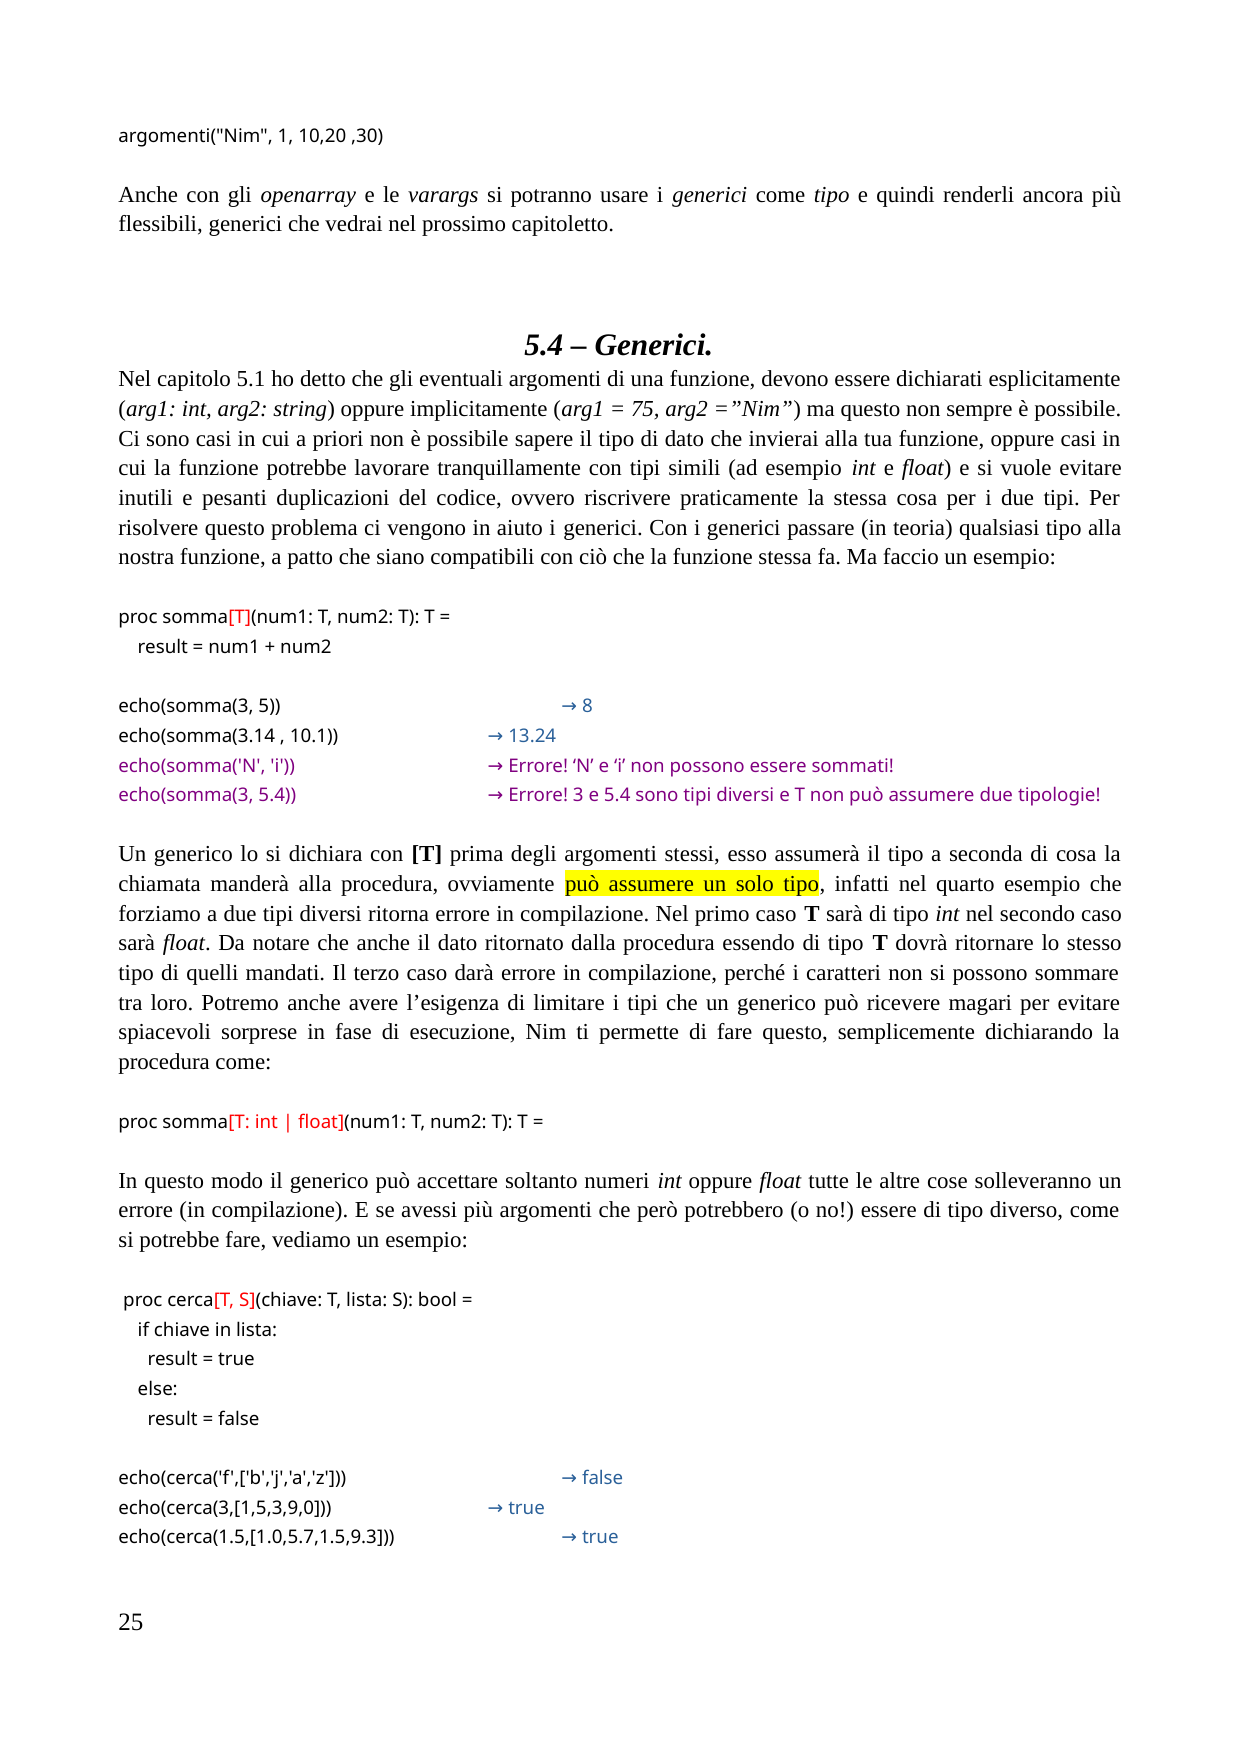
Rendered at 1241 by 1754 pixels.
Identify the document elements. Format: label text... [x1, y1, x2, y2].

text result = false [118, 1401, 1122, 1431]
text echo(somma('N', 'i')) → Errore! ‘N’ e ‘i’ non possono essere sommati! [118, 748, 1122, 777]
text proc somma[T](num1: T, num2: T): T = [118, 599, 1122, 629]
text 5.4 – Generici. [118, 326, 1122, 362]
text proc somma[T: int | float](num1: T, num2: T): T = [118, 1104, 1122, 1134]
text echo(somma(3, 5.4)) → Errore! 3 e 5.4 sono tipi diversi e T non può assumere due tipologie! [118, 777, 1122, 807]
text Anche con gli openarray e le varargs si potranno usare i generici come tipo e quindi renderli ancora più flessibili, generici che vedrai nel prossimo capitoletto. [118, 177, 1122, 237]
text echo(cerca(1.5,[1.0,5.7,1.5,9.3])) → true [118, 1520, 1122, 1549]
text Un generico lo si dichiara con [T] prima degli argomenti stessi, esso assumerà il tipo a seconda di cosa la chiamata manderà alla procedura, ovviamente può assumere un solo tipo, infatti nel quarto esempio che forziamo a due tipi diversi ritorna errore in compilazione. Nel primo caso T sarà di tipo int nel secondo caso sarà float. Da notare che anche il dato ritornato dalla procedura essendo di tipo T dovrà ritornare lo stesso tipo di quelli mandati. Il terzo caso darà errore in compilazione, perché i caratteri non si possono sommare tra loro. Potremo anche avere l’esigenza di limitare i tipi che un generico può ricevere magari per evitare spiacevoli sorprese in fase di esecuzione, Nim ti permette di fare questo, semplicemente dichiarando la procedura come: [118, 837, 1122, 1074]
text result = true [118, 1342, 1122, 1371]
text In questo modo il generico può accettare soltanto numeri int oppure float tutte le altre cose solleveranno un errore (in compilazione). E se avessi più argomenti che però potrebbero (o no!) essere di tipo diverso, come si potrebbe fare, vediamo un esempio: [118, 1163, 1122, 1252]
text echo(cerca(3,[1,5,3,9,0])) → true [118, 1490, 1122, 1520]
text echo(somma(3, 5)) → 8 [118, 688, 1122, 718]
text result = num1 + num2 [118, 629, 1122, 659]
text if chiave in lista: [118, 1312, 1122, 1342]
text proc cerca[T, S](chiave: T, lista: S): bool = [118, 1282, 1122, 1312]
text echo(somma(3.14 , 10.1)) → 13.24 [118, 718, 1122, 748]
text argomenti("Nim", 1, 10,20 ,30) [118, 118, 1122, 148]
text else: [118, 1371, 1122, 1401]
text echo(cerca('f',['b','j','a','z'])) → false [118, 1460, 1122, 1490]
text Nel capitolo 5.1 ho detto che gli eventuali argomenti di una funzione, devono essere dichiarati esplicitamente (arg1: int, arg2: string) oppure implicitamente (arg1 = 75, arg2 =”Nim”) ma questo non sempre è possibile. Ci sono casi in cui a priori non è possibile sapere il tipo di dato che invierai alla tua funzione, oppure casi in cui la funzione potrebbe lavorare tranquillamente con tipi simili (ad esempio int e float) e si vuole evitare inutili e pesanti duplicazioni del codice, ovvero riscrivere praticamente la stessa cosa per i due tipi. Per risolvere questo problema ci vengono in aiuto i generici. Con i generici passare (in teoria) qualsiasi tipo alla nostra funzione, a patto che siano compatibili con ciò che la funzione stessa fa. Ma faccio un esempio: [118, 362, 1122, 570]
